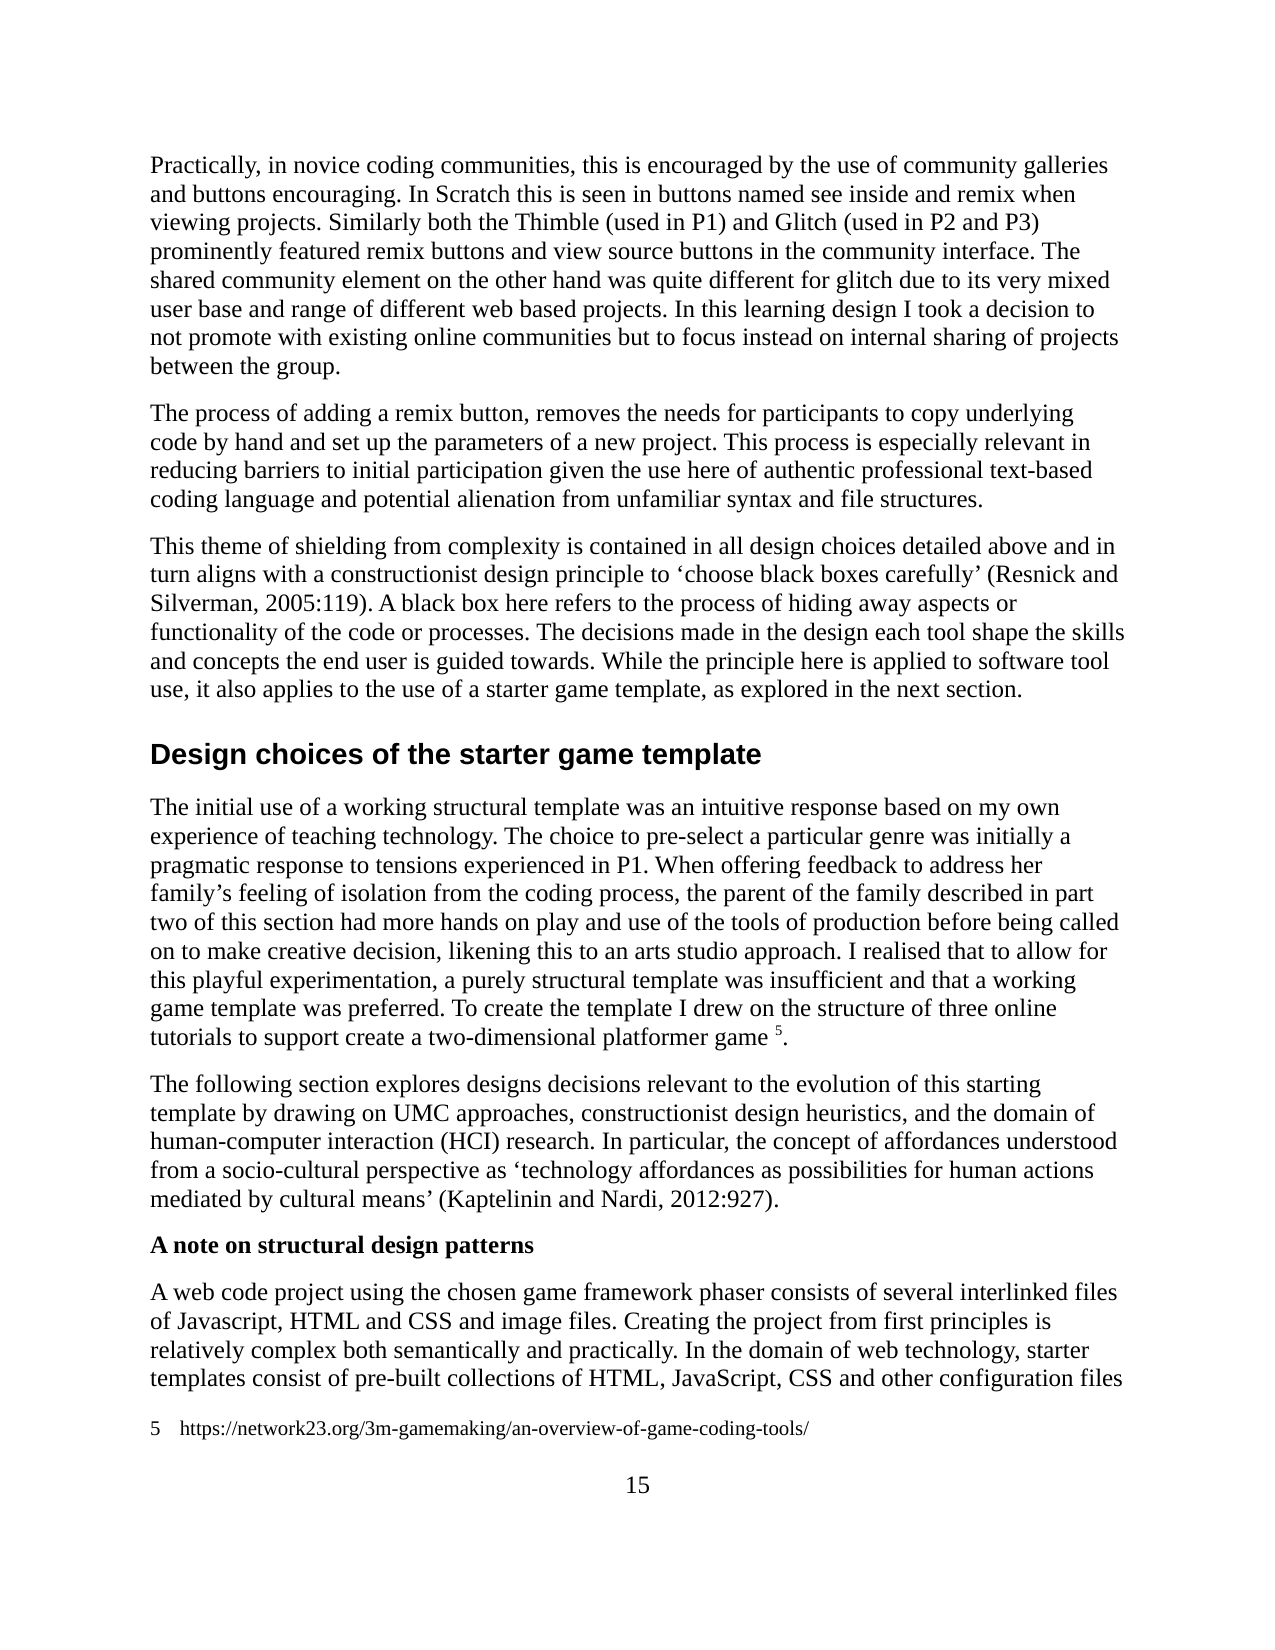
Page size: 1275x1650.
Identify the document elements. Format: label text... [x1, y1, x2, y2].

text This theme of shielding from complexity is contained in all design choices detailed above and in turn aligns with a constructionist design principle to ‘choose black boxes carefully’ (Resnick and Silverman, 2005:119). A black box here refers to the process of hiding away aspects or functionality of the code or processes. The decisions made in the design each tool shape the skills and concepts the end user is guided towards. While the principle here is applied to software tool use, it also applies to the use of a starter game template, as explored in the next section. [150, 531, 1125, 703]
text The process of adding a remix button, removes the needs for participants to copy underlying code by hand and set up the parameters of a new project. This process is especially relevant in reducing barriers to initial participation given the use here of authentic professional text-based coding language and potential alienation from unfamiliar syntax and file structures. [150, 398, 1125, 513]
text A note on structural design patterns [150, 1231, 1125, 1259]
text The initial use of a working structural template was an intuitive response based on my own experience of teaching technology. The choice to pre-select a particular genre was initially a pragmatic response to tensions experienced in P1. When offering feedback to address her family’s feeling of isolation from the coding process, the parent of the family described in part two of this section had more hands on play and use of the tools of production before being called on to make creative decision, likening this to an arts studio approach. I realised that to allow for this playful experimentation, a purely structural template was insufficient and that a working game template was preferred. To create the template I drew on the structure of three online tutorials to support create a two-dimensional platformer game . [150, 792, 1125, 1051]
text The following section explores designs decisions relevant to the evolution of this starting template by drawing on UMC approaches, constructionist design heuristics, and the domain of human-computer interaction (HCI) research. In particular, the concept of affordances understood from a socio-cultural perspective as ‘technology affordances as possibilities for human actions mediated by cultural means’ (Kaptelinin and Nardi, 2012:927). [150, 1069, 1125, 1213]
text Practically, in novice coding communities, this is encouraged by the use of community galleries and buttons encouraging. In Scratch this is seen in buttons named see inside and remix when viewing projects. Similarly both the Thimble (used in P1) and Glitch (used in P2 and P3) prominently featured remix buttons and view source buttons in the community interface. The shared community element on the other hand was quite different for glitch due to its very mixed user base and range of different web based projects. In this learning design I took a decision to not promote with existing online communities but to focus instead on internal sharing of projects between the group. [150, 150, 1125, 380]
text https://network23.org/3m-gamemaking/an-overview-of-game-coding-tools/ [150, 1416, 1125, 1440]
text A web code project using the chosen game framework phaser consists of several interlinked files of Javascript, HTML and CSS and image files. Creating the project from first principles is relatively complex both semantically and practically. In the domain of web technology, starter templates consist of pre-built collections of HTML, JavaScript, CSS and other configuration files [150, 1277, 1125, 1392]
subtitle Design choices of the starter game template [150, 737, 1125, 771]
